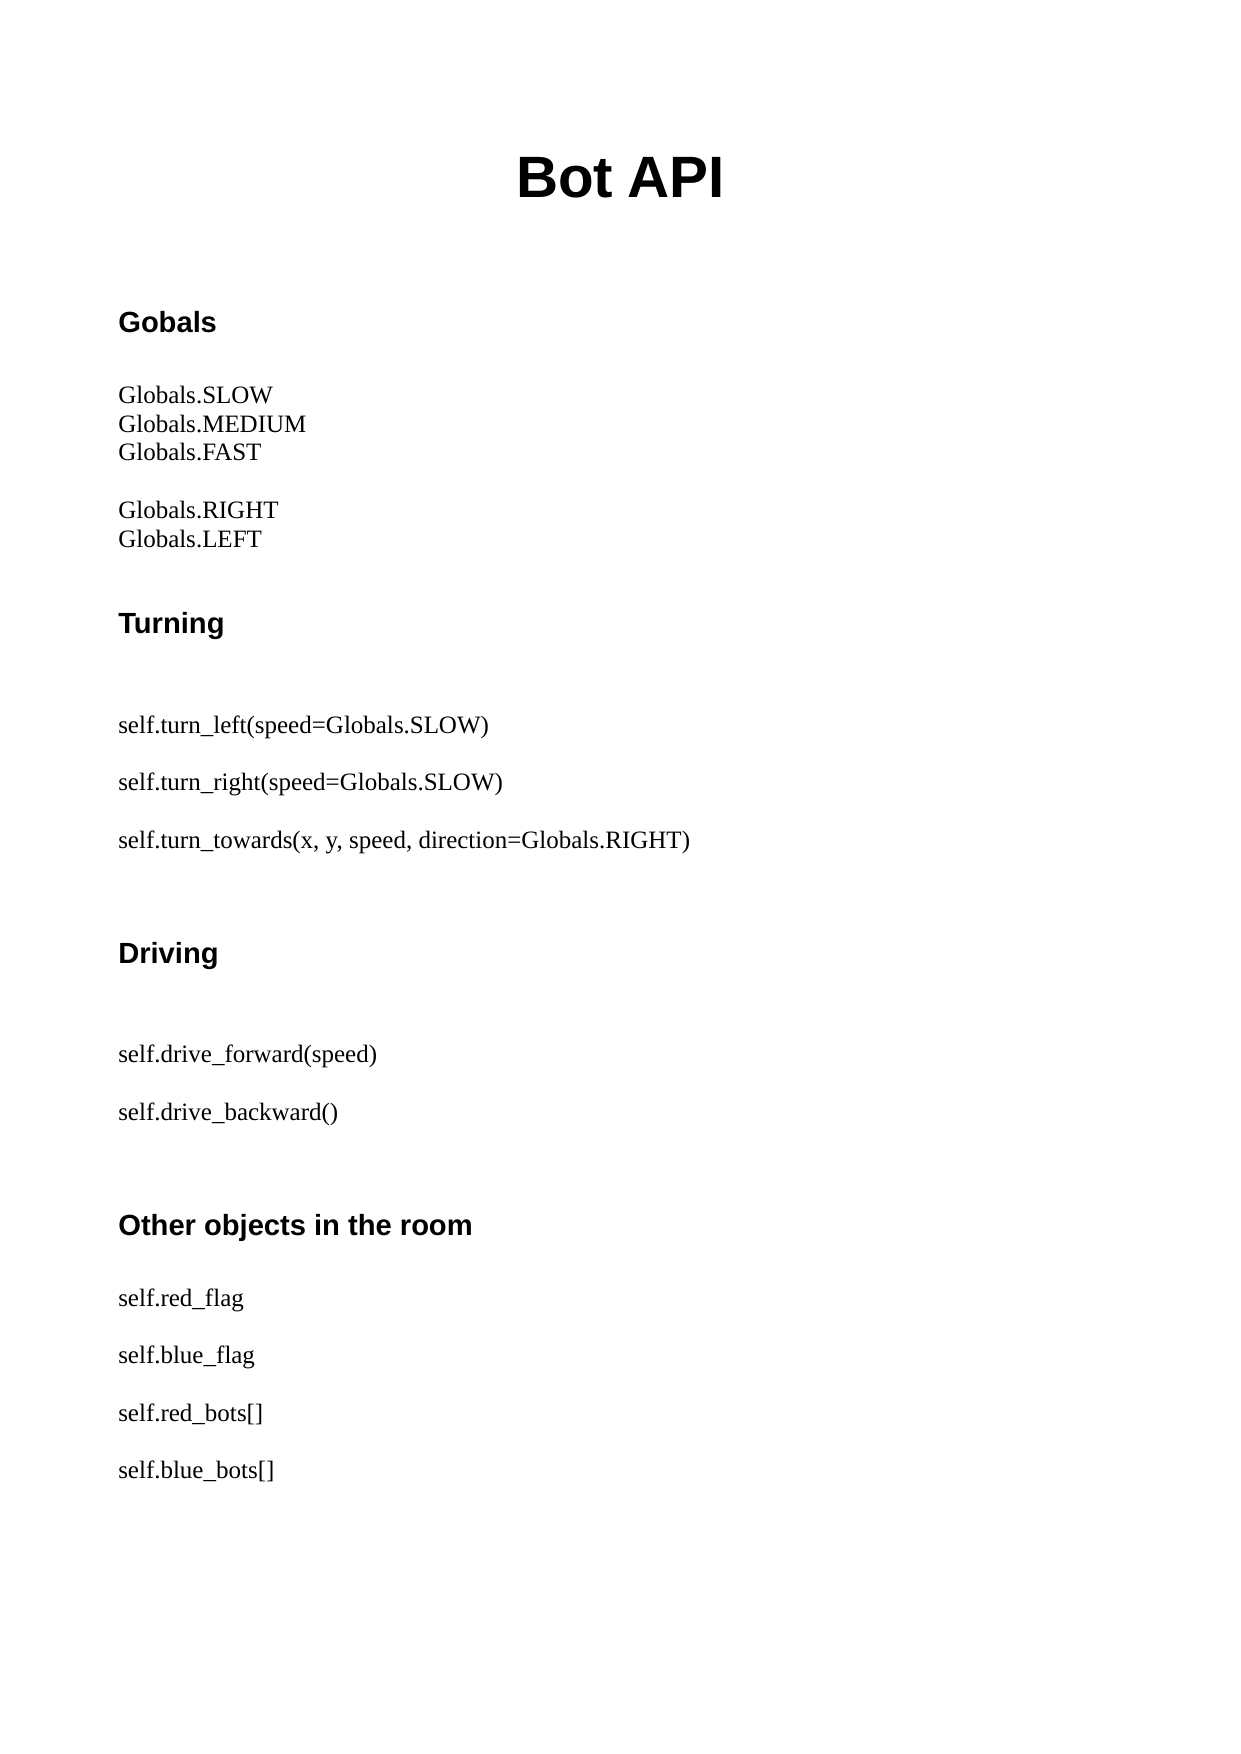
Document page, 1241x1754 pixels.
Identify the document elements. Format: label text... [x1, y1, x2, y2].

text self.red_bots[] [118, 1398, 1122, 1427]
text self.drive_backward() [118, 1097, 1122, 1126]
text self.turn_towards(x, y, speed, direction=Globals.RIGHT) [118, 825, 1122, 853]
text Globals.FAST [118, 437, 1122, 466]
subtitle Gobals [118, 305, 1122, 339]
text self.drive_forward(speed) [118, 1039, 1122, 1068]
text self.turn_right(speed=Globals.SLOW) [118, 767, 1122, 796]
text self.turn_left(speed=Globals.SLOW) [118, 710, 1122, 738]
text Globals.SLOW [118, 380, 1122, 409]
text Globals.LEFT [118, 524, 1122, 552]
text Globals.RIGHT [118, 495, 1122, 524]
text self.blue_flag [118, 1341, 1122, 1369]
text Globals.MEDIUM [118, 409, 1122, 437]
subtitle Driving [118, 936, 1122, 969]
subtitle Turning [118, 606, 1122, 640]
title Bot API [118, 143, 1122, 210]
text self.blue_bots[] [118, 1456, 1122, 1484]
subtitle Other objects in the room [118, 1208, 1122, 1242]
text self.red_flag [118, 1283, 1122, 1312]
